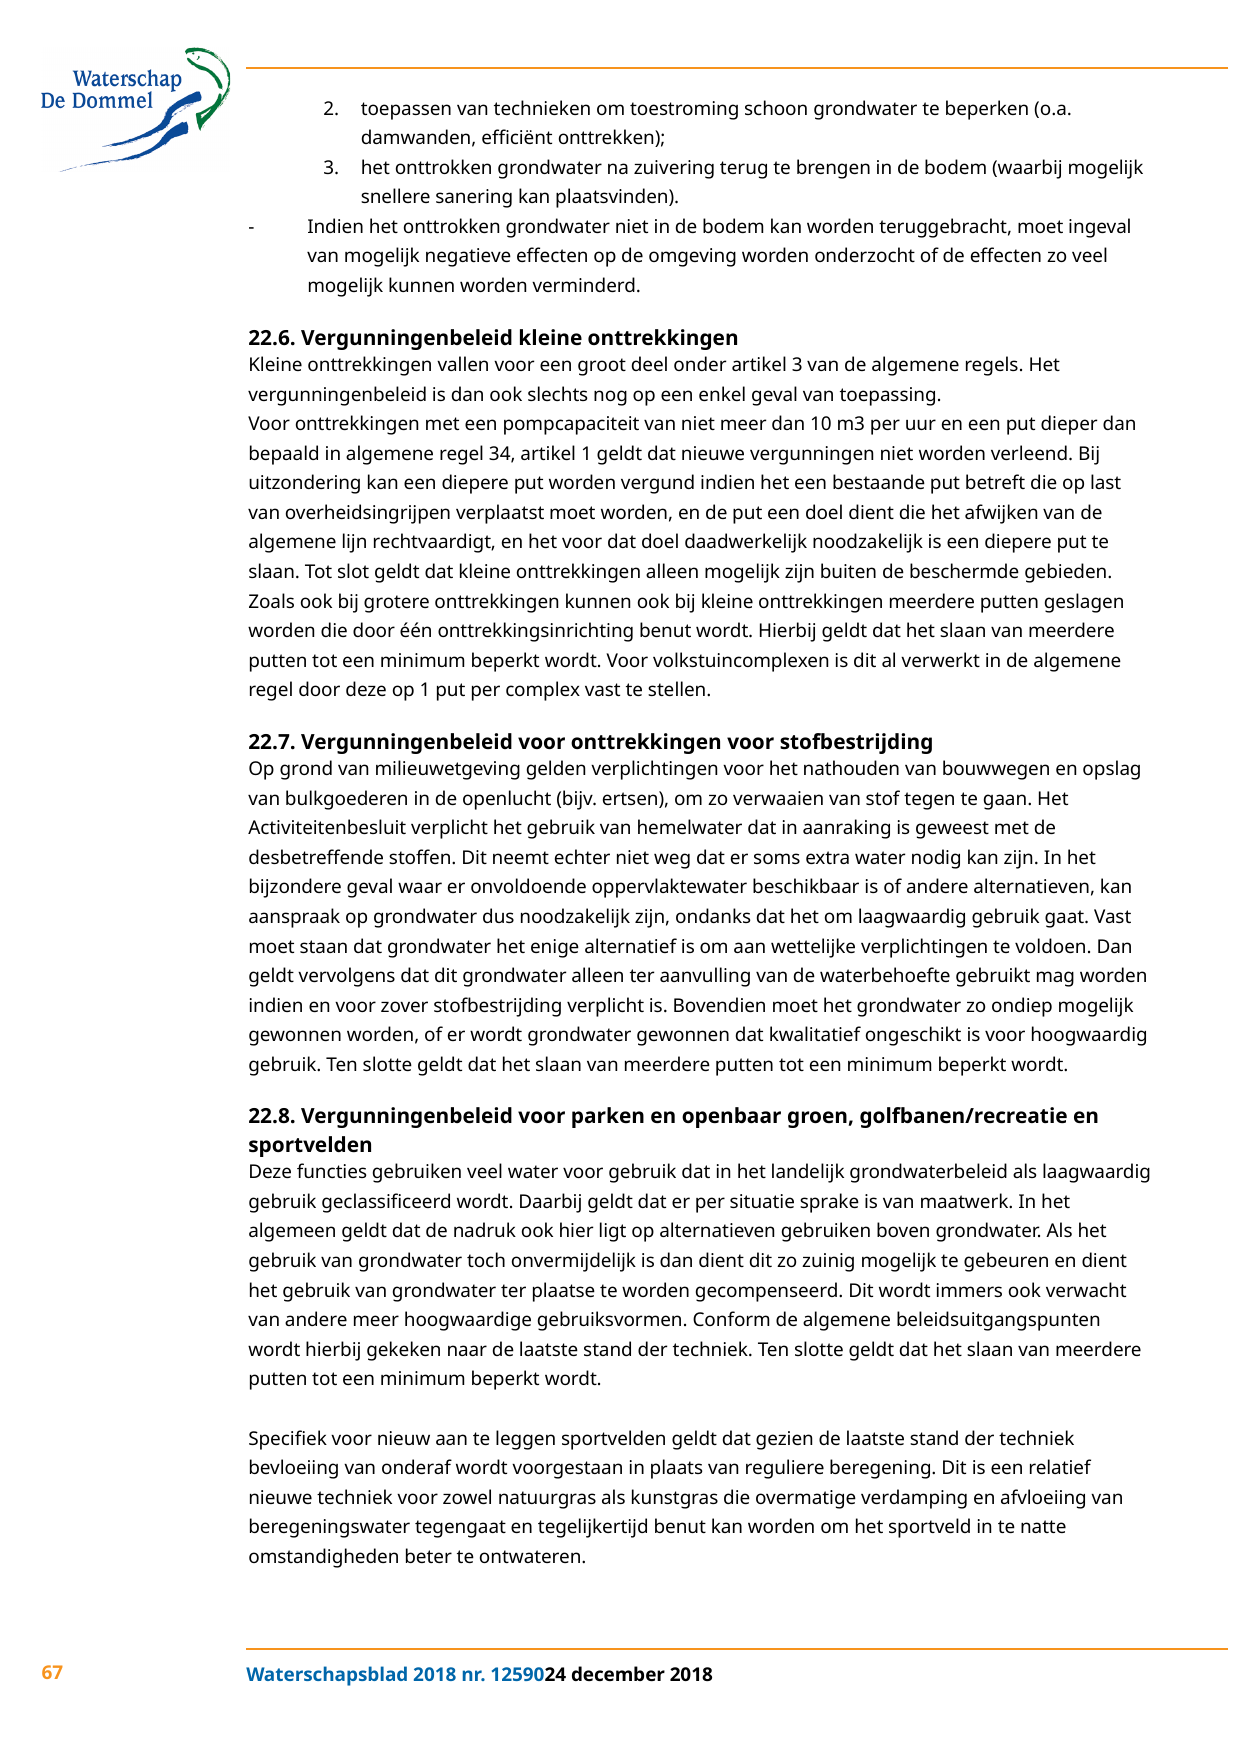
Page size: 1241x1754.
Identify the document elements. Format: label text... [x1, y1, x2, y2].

list Indien het onttrokken grondwater niet in de bodem kan worden teruggebracht, moet ingeval van mogelijk negatieve effecten op de omgeving worden onderzocht of de effecten zo veel mogelijk kunnen worden verminderd. [248, 213, 1152, 298]
text 22.8. Vergunningenbeleid voor parken en openbaar groen, golfbanen/recreatie en sportvelden [248, 1102, 1152, 1158]
text Deze functies gebruiken veel water voor gebruik dat in het landelijk grondwaterbeleid als laagwaardig gebruik geclassificeerd wordt. Daarbij geldt dat er per situatie sprake is van maatwerk. In het algemeen geldt dat de nadruk ook hier ligt op alternatieven gebruiken boven grondwater. Als het gebruik van grondwater toch onvermijdelijk is dan dient dit zo zuinig mogelijk te gebeuren en dient het gebruik van grondwater ter plaatse te worden gecompenseerd. Dit wordt immers ook verwacht van andere meer hoogwaardige gebruiksvormen. Conform de algemene beleidsuitgangspunten wordt hierbij gekeken naar de laatste stand der techniek. Ten slotte geldt dat het slaan van meerdere putten tot een minimum beperkt wordt. [248, 1158, 1152, 1391]
text Voor onttrekkingen met een pompcapaciteit van niet meer dan 10 m3 per uur en een put dieper dan bepaald in algemene regel 34, artikel 1 geldt dat nieuwe vergunningen niet worden verleend. Bij uitzondering kan een diepere put worden vergund indien het een bestaande put betreft die op last van overheidsingrijpen verplaatst moet worden, en de put een doel dient die het afwijken van de algemene lijn rechtvaardigt, en het voor dat doel daadwerkelijk noodzakelijk is een diepere put te slaan. Tot slot geldt dat kleine onttrekkingen alleen mogelijk zijn buiten de beschermde gebieden. Zoals ook bij grotere onttrekkingen kunnen ook bij kleine onttrekkingen meerdere putten geslagen worden die door één onttrekkingsinrichting benut wordt. Hierbij geldt dat het slaan van meerdere putten tot een minimum beperkt wordt. Voor volkstuincomplexen is dit al verwerkt in de algemene regel door deze op 1 put per complex vast te stellen. [248, 410, 1152, 702]
text 22.7. Vergunningenbeleid voor onttrekkingen voor stofbestrijding [248, 727, 1152, 755]
text 22.6. Vergunningenbeleid kleine onttrekkingen [248, 323, 1152, 351]
list het onttrokken grondwater na zuivering terug te brengen in de bodem (waarbij mogelijk snellere sanering kan plaatsvinden). [323, 154, 1152, 209]
picture [41, 47, 231, 172]
text Op grond van milieuwetgeving gelden verplichtingen voor het nathouden van bouwwegen en opslag van bulkgoederen in de openlucht (bijv. ertsen), om zo verwaaien van stof tegen te gaan. Het Activiteitenbesluit verplicht het gebruik van hemelwater dat in aanraking is geweest met de desbetreffende stoffen. Dit neemt echter niet weg dat er soms extra water nodig kan zijn. In het bijzondere geval waar er onvoldoende oppervlaktewater beschikbaar is of andere alternatieven, kan aanspraak op grondwater dus noodzakelijk zijn, ondanks dat het om laagwaardig gebruik gaat. Vast moet staan dat grondwater het enige alternatief is om aan wettelijke verplichtingen te voldoen. Dan geldt vervolgens dat dit grondwater alleen ter aanvulling van de waterbehoefte gebruikt mag worden indien en voor zover stofbestrijding verplicht is. Bovendien moet het grondwater zo ondiep mogelijk gewonnen worden, of er wordt grondwater gewonnen dat kwalitatief ongeschikt is voor hoogwaardig gebruik. Ten slotte geldt dat het slaan van meerdere putten tot een minimum beperkt wordt. [248, 755, 1152, 1077]
text Specifiek voor nieuw aan te leggen sportvelden geldt dat gezien de laatste stand der techniek bevloeiing van onderaf wordt voorgestaan in plaats van reguliere beregening. Dit is een relatief nieuwe techniek voor zowel natuurgras als kunstgras die overmatige verdamping en afvloeiing van beregeningswater tegengaat en tegelijkertijd benut kan worden om het sportveld in te natte omstandigheden beter te ontwateren. [248, 1425, 1152, 1569]
text Kleine onttrekkingen vallen voor een groot deel onder artikel 3 van de algemene regels. Het vergunningenbeleid is dan ook slechts nog op een enkel geval van toepassing. [248, 351, 1152, 406]
list toepassen van technieken om toestroming schoon grondwater te beperken (o.a. damwanden, efficiënt onttrekken); [323, 95, 1152, 150]
